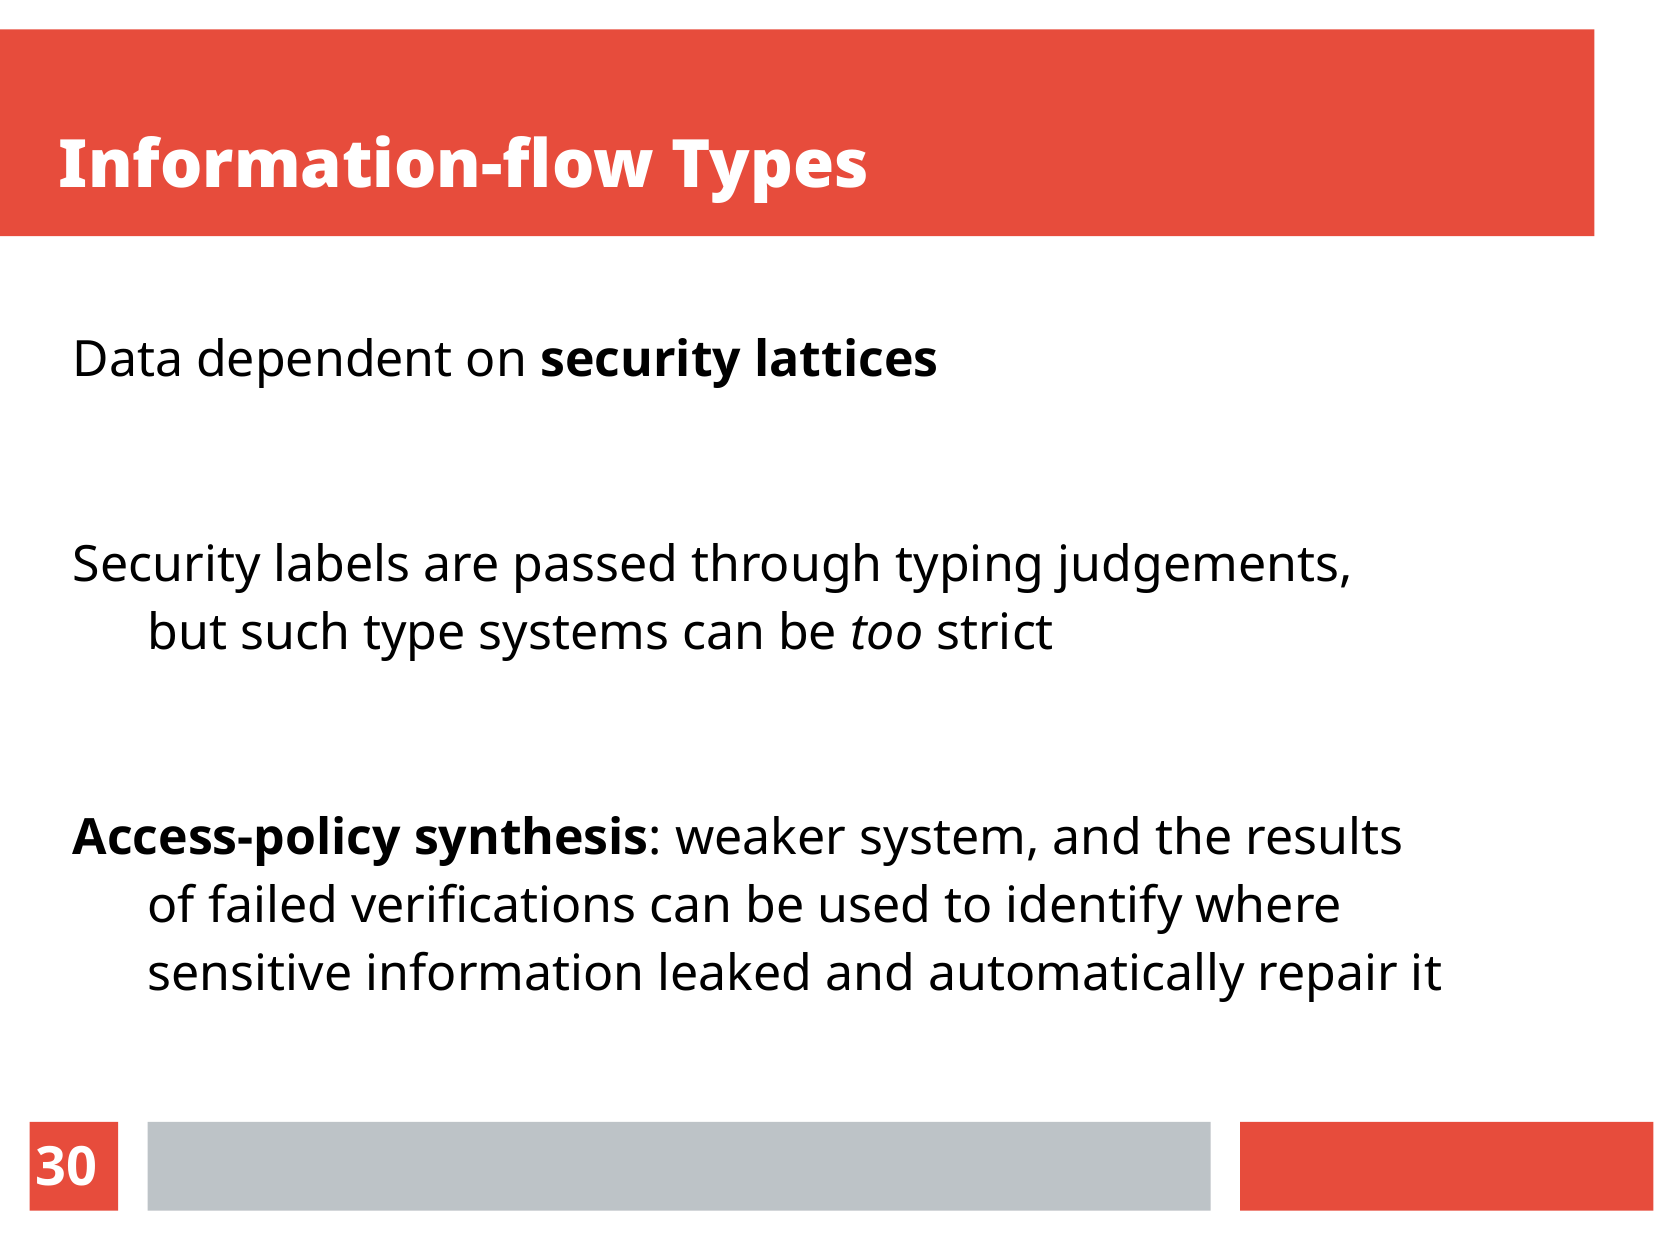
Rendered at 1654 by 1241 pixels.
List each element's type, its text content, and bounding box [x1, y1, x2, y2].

title Information-flow Types [59, 58, 1595, 207]
text_box Data dependent on security lattices Security labels are passed through typing judgements, but such type systems can be too strict Access-policy synthesis: weaker system, and the results of failed verifications can be used to identify where sensitive information leaked and automatically repair it [57, 315, 1587, 913]
text_box 30 [20, 1119, 254, 1210]
